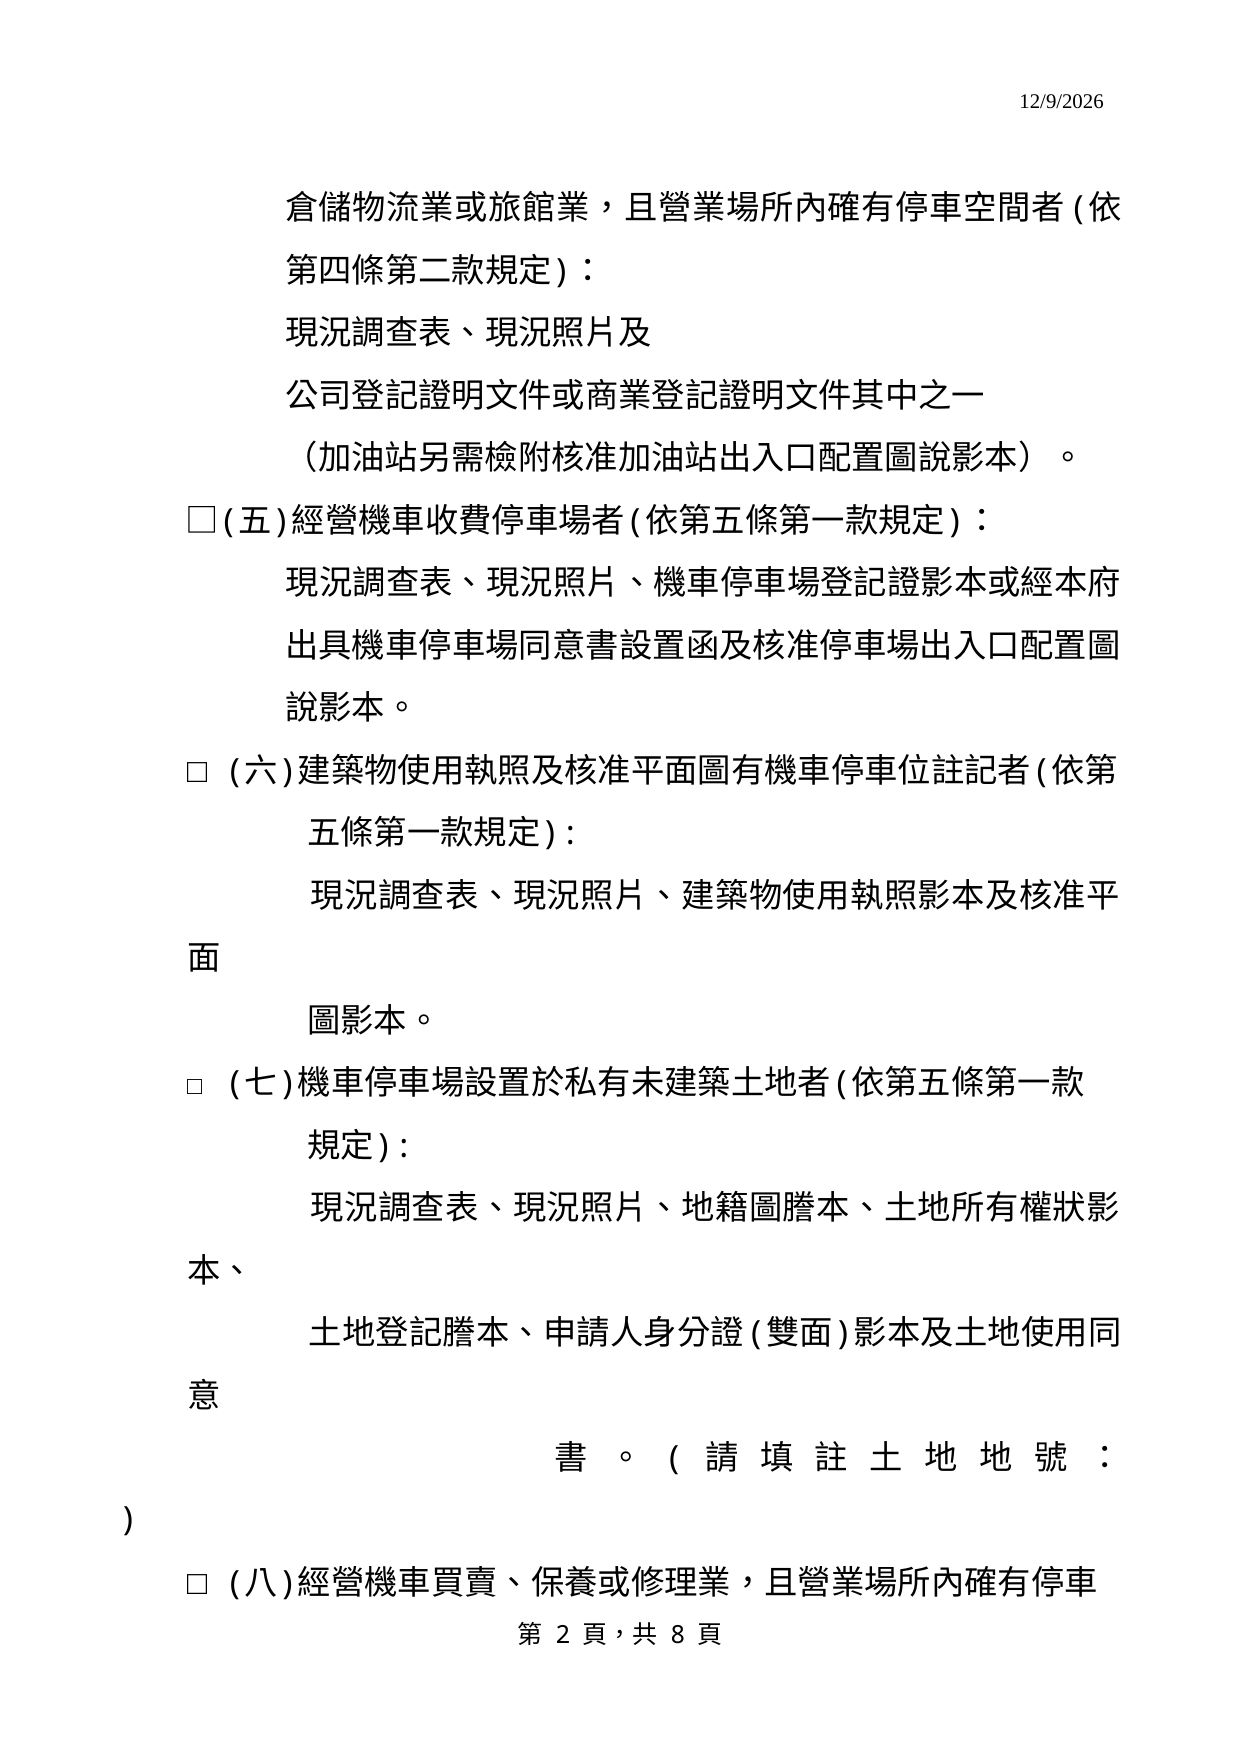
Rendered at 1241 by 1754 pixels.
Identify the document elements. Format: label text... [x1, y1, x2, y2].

text □(五)經營機車收費停車場者(依第五條第一款規定)： [118, 476, 1122, 538]
text （加油站另需檢附核准加油站出入口配置圖說影本）。 [251, 413, 1122, 476]
text 土地登記謄本、申請人身分證(雙面)影本及土地使用同意 [187, 1288, 1122, 1413]
text 公司登記證明文件或商業登記證明文件其中之一 [118, 351, 1122, 413]
text 規定): [187, 1101, 1122, 1163]
text 五條第一款規定): [187, 788, 1122, 851]
text 書。(請填註土地地號： ) [118, 1413, 1122, 1538]
text 現況調查表、現況照片、機車停車場登記證影本或經本府出具機車停車場同意書設置函及核准停車場出入口配置圖說影本。 [118, 538, 1122, 726]
list (八)經營機車買賣、保養或修理業，且營業場所內確有停車 [187, 1538, 1122, 1601]
text 倉儲物流業或旅館業，且營業場所內確有停車空間者(依第四條第二款規定)： [118, 163, 1122, 288]
text 圖影本。 [187, 976, 1122, 1038]
text 現況調查表、現況照片及 [118, 288, 1122, 351]
text 現況調查表、現況照片、建築物使用執照影本及核准平面 [187, 851, 1122, 976]
list (六)建築物使用執照及核准平面圖有機車停車位註記者(依第 [187, 726, 1122, 788]
text 現況調查表、現況照片、地籍圖謄本、土地所有權狀影本、 [187, 1163, 1122, 1288]
list (七)機車停車場設置於私有未建築土地者(依第五條第一款 [187, 1038, 1122, 1101]
